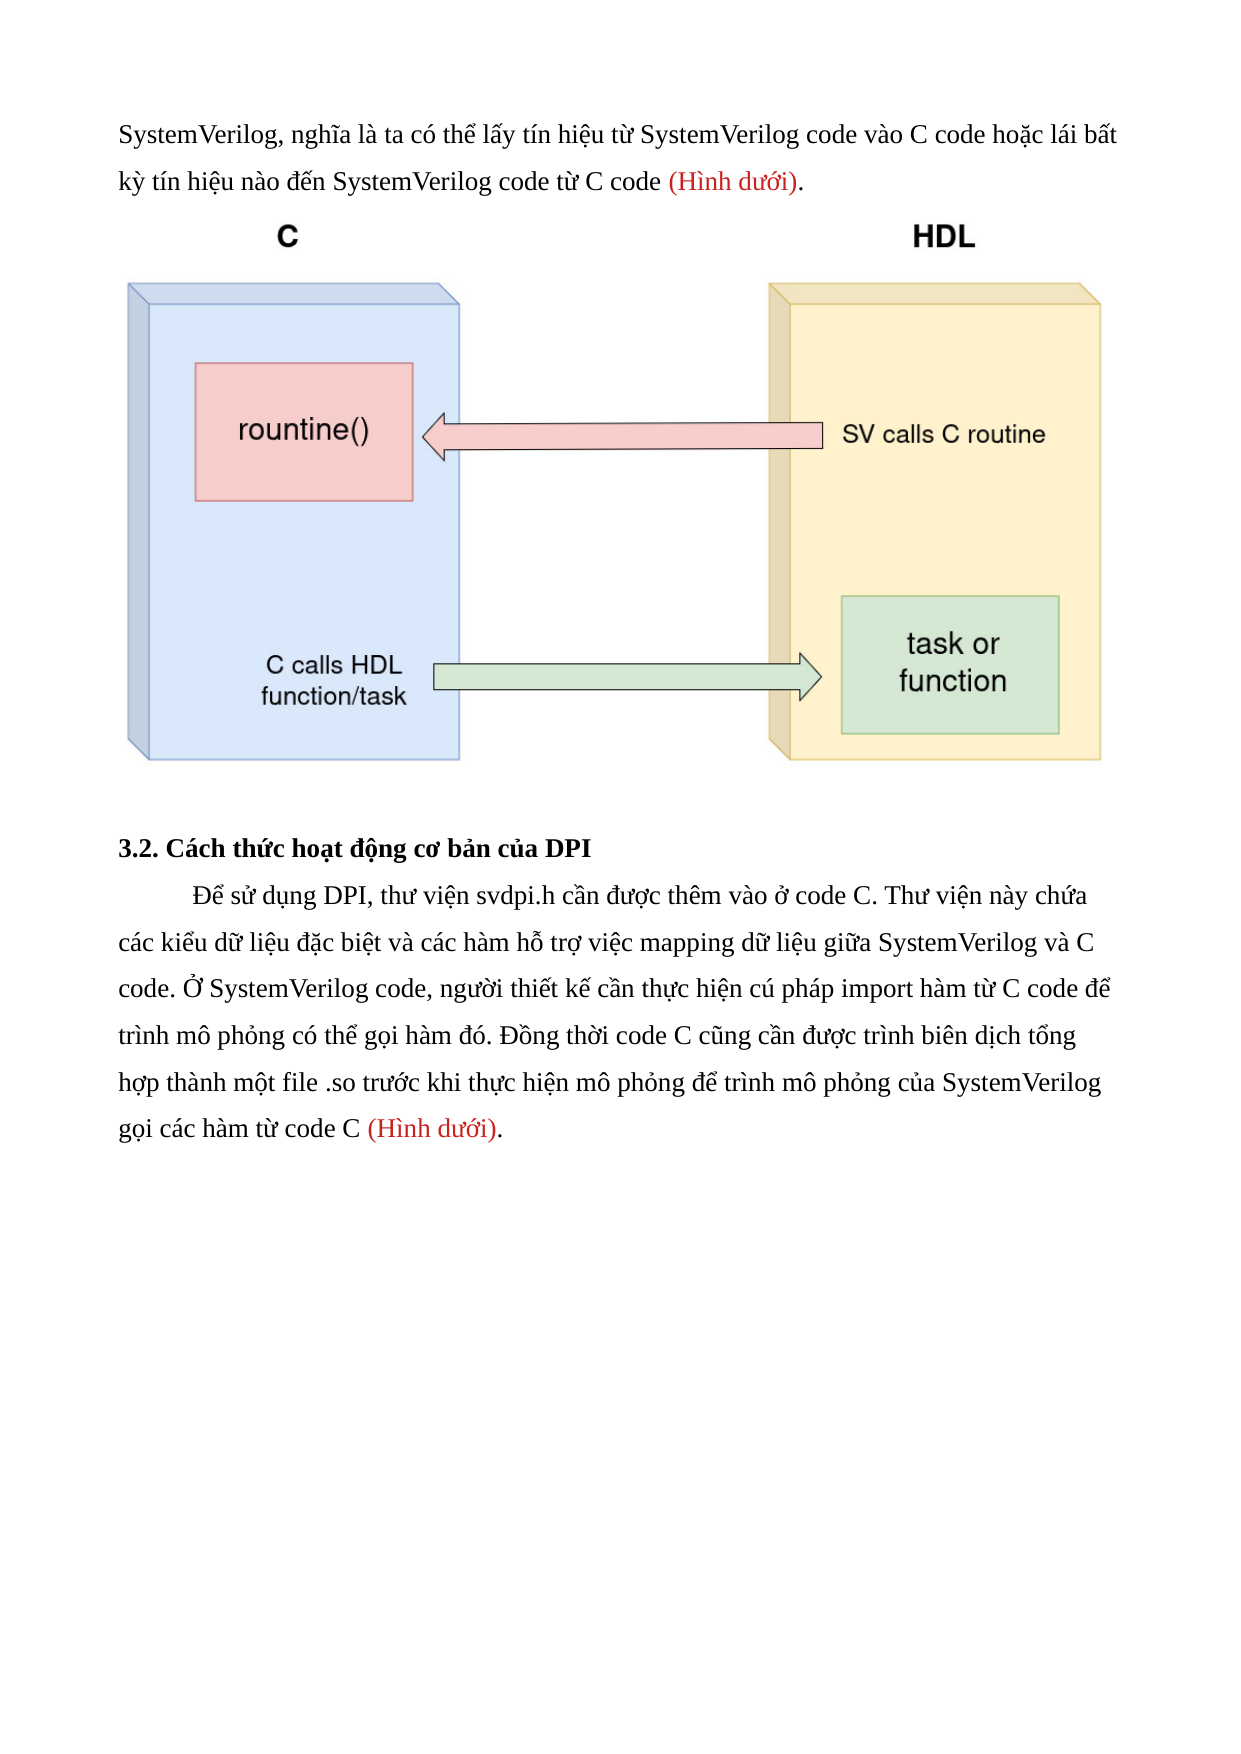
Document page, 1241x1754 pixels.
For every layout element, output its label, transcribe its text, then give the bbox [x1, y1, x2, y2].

text SystemVerilog, nghĩa là ta có thể lấy tín hiệu từ SystemVerilog code vào C code hoặc lái bất kỳ tín hiệu nào đến SystemVerilog code từ C code (Hình dưới). [118, 118, 1122, 196]
text Để sử dụng DPI, thư viện svdpi.h cần được thêm vào ở code C. Thư viện này chứa các kiểu dữ liệu đặc biệt và các hàm hỗ trợ việc mapping dữ liệu giữa SystemVerilog và C code. Ở SystemVerilog code, người thiết kế cần thực hiện cú pháp import hàm từ C code để trình mô phỏng có thể gọi hàm đó. Đồng thời code C cũng cần được trình biên dịch tổng hợp thành một file .so trước khi thực hiện mô phỏng để trình mô phỏng của SystemVerilog gọi các hàm từ code C (Hình dưới). [118, 879, 1122, 1143]
text 3.2. Cách thức hoạt động cơ bản của DPI [118, 832, 1122, 863]
picture [118, 211, 1123, 771]
